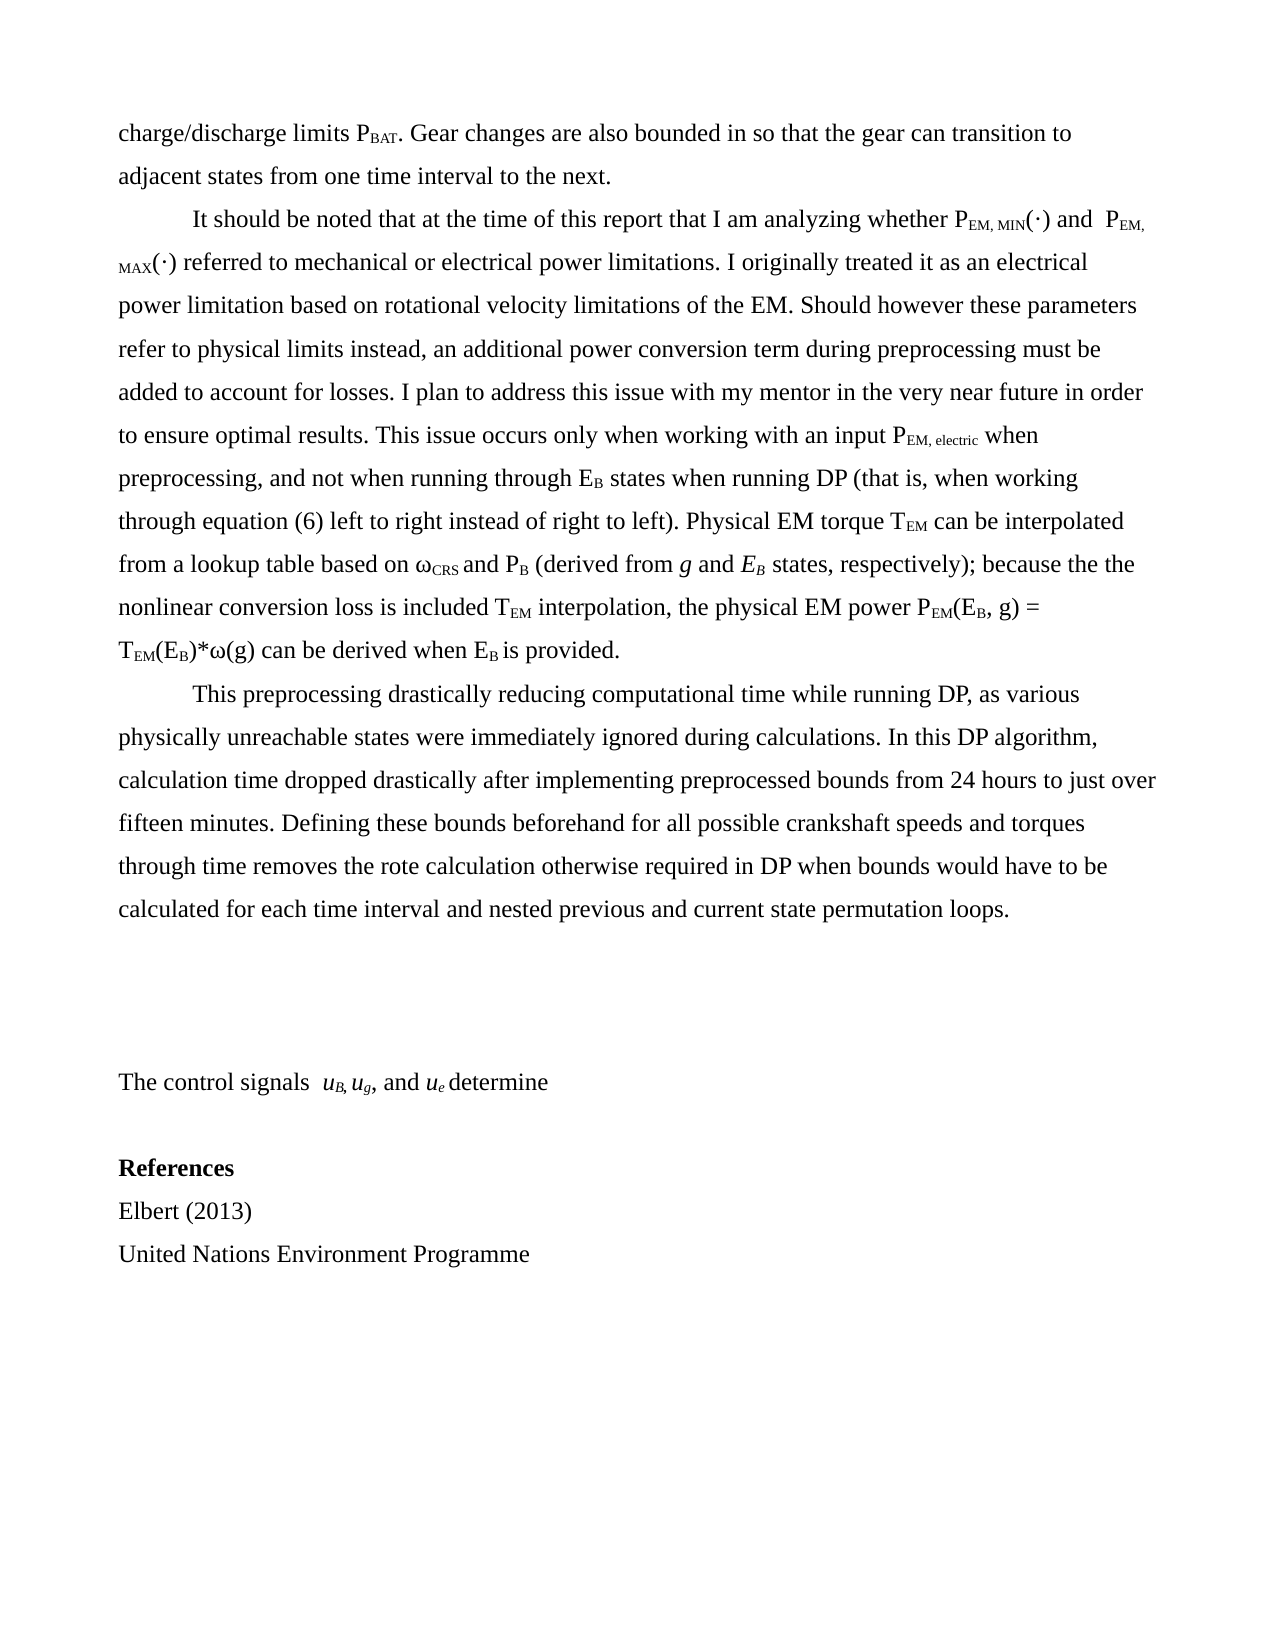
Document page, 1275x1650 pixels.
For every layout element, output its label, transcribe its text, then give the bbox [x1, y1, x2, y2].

text The control signals uB, ug, and ue determine [118, 1067, 1157, 1096]
text References [118, 1153, 1157, 1182]
text This preprocessing drastically reducing computational time while running DP, as various physically unreachable states were immediately ignored during calculations. In this DP algorithm, calculation time dropped drastically after implementing preprocessed bounds from 24 hours to just over fifteen minutes. Defining these bounds beforehand for all possible crankshaft speeds and torques through time removes the rote calculation otherwise required in DP when bounds would have to be calculated for each time interval and nested previous and current state permutation loops. [118, 679, 1157, 923]
text Elbert (2013) [118, 1196, 1157, 1225]
text It should be noted that at the time of this report that I am analyzing whether PEM, MIN(·) and PEM, MAX(·) referred to mechanical or electrical power limitations. I originally treated it as an electrical power limitation based on rotational velocity limitations of the EM. Should however these parameters refer to physical limits instead, an additional power conversion term during preprocessing must be added to account for losses. I plan to address this issue with my mentor in the very near future in order to ensure optimal results. This issue occurs only when working with an input PEM, electric when preprocessing, and not when running through EB states when running DP (that is, when working through equation (6) left to right instead of right to left). Physical EM torque TEM can be interpolated from a lookup table based on ωCRS and PB (derived from g and EB states, respectively); because the the nonlinear conversion loss is included TEM interpolation, the physical EM power PEM(EB, g) = TEM(EB)*ω(g) can be derived when EB is provided. [118, 204, 1157, 664]
text charge/discharge limits PBAT. Gear changes are also bounded in so that the gear can transition to adjacent states from one time interval to the next. [118, 118, 1157, 190]
text United Nations Environment Programme [118, 1239, 1157, 1268]
